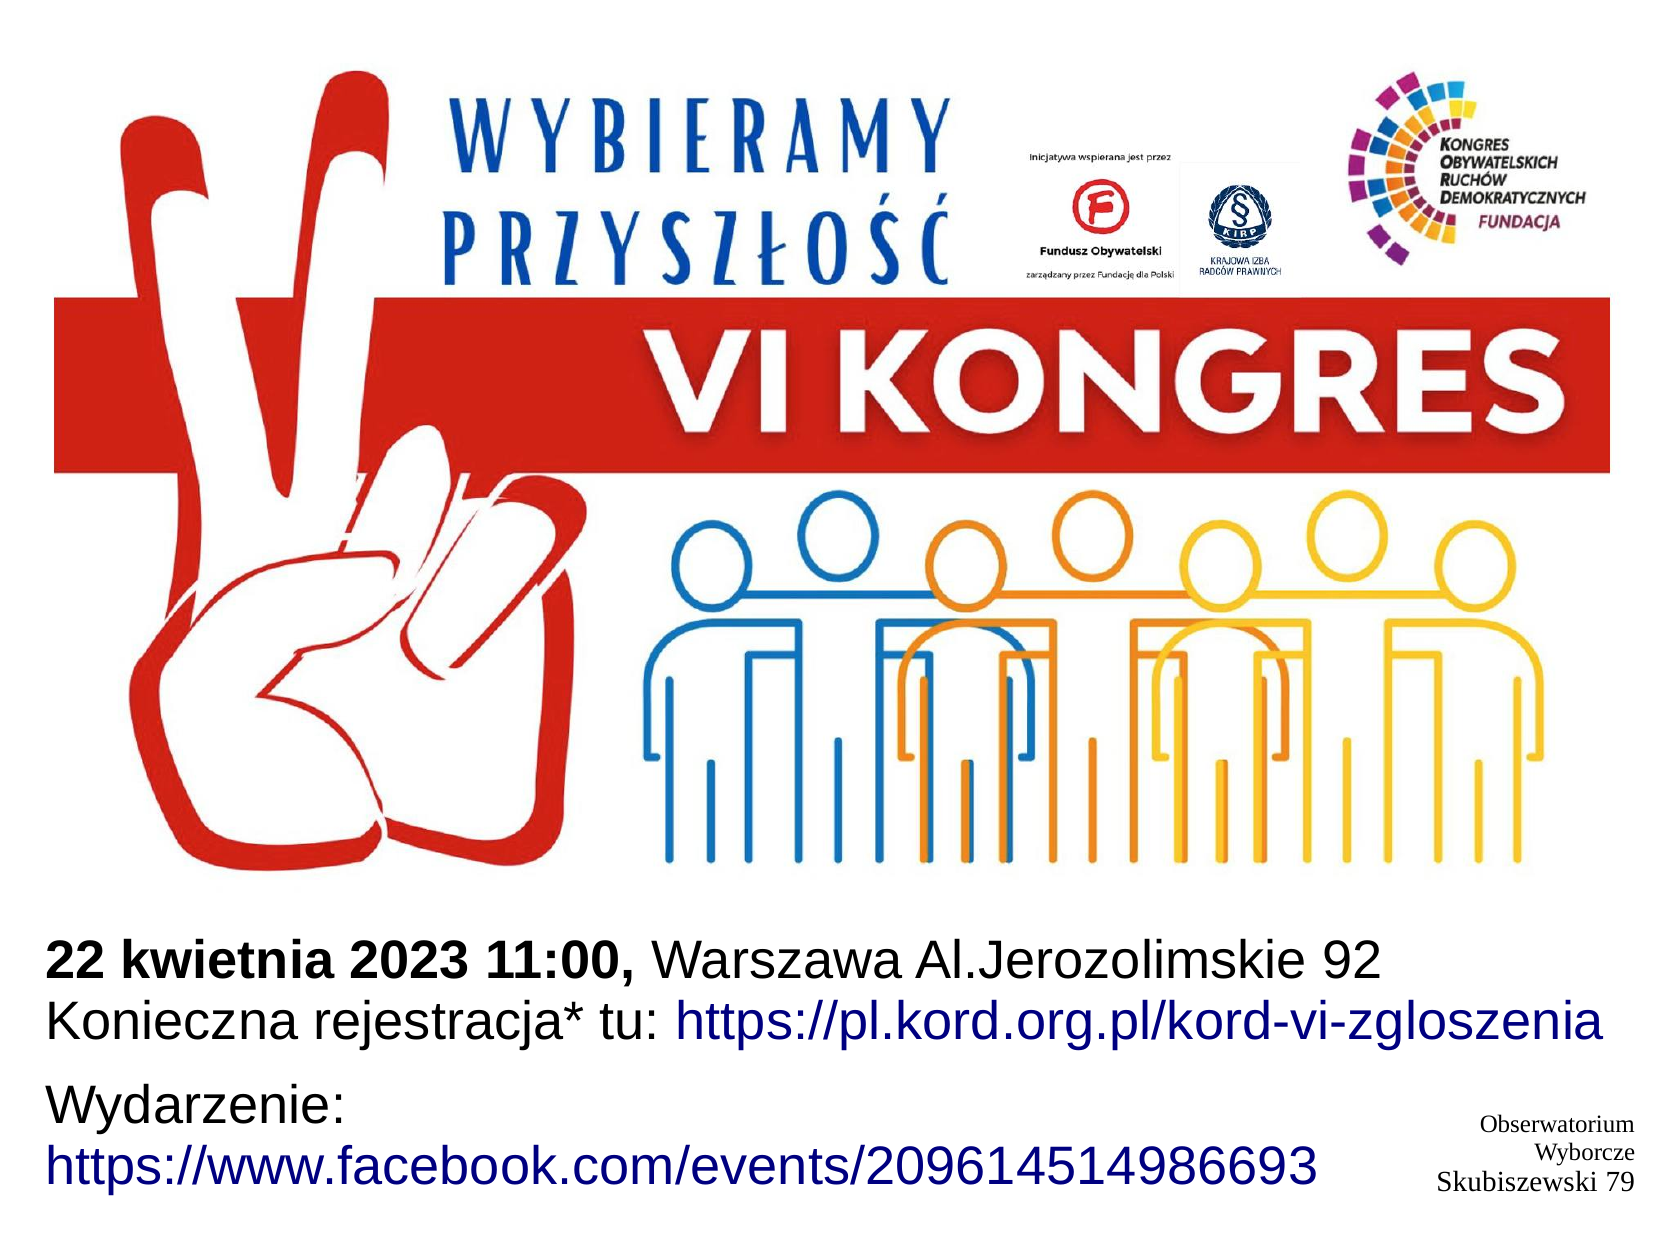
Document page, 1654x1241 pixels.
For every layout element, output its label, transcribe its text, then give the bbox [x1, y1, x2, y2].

list 22 kwietnia 2023 11:00, Warszawa Al.Jerozolimskie 92 Konieczna rejestracja* tu: https://pl.kord.org.pl/kord-vi-zgloszenia Wydarzenie: https://www.facebook.com/events/209614514986693 [45, 930, 1636, 1216]
picture [0, 17, 1654, 916]
